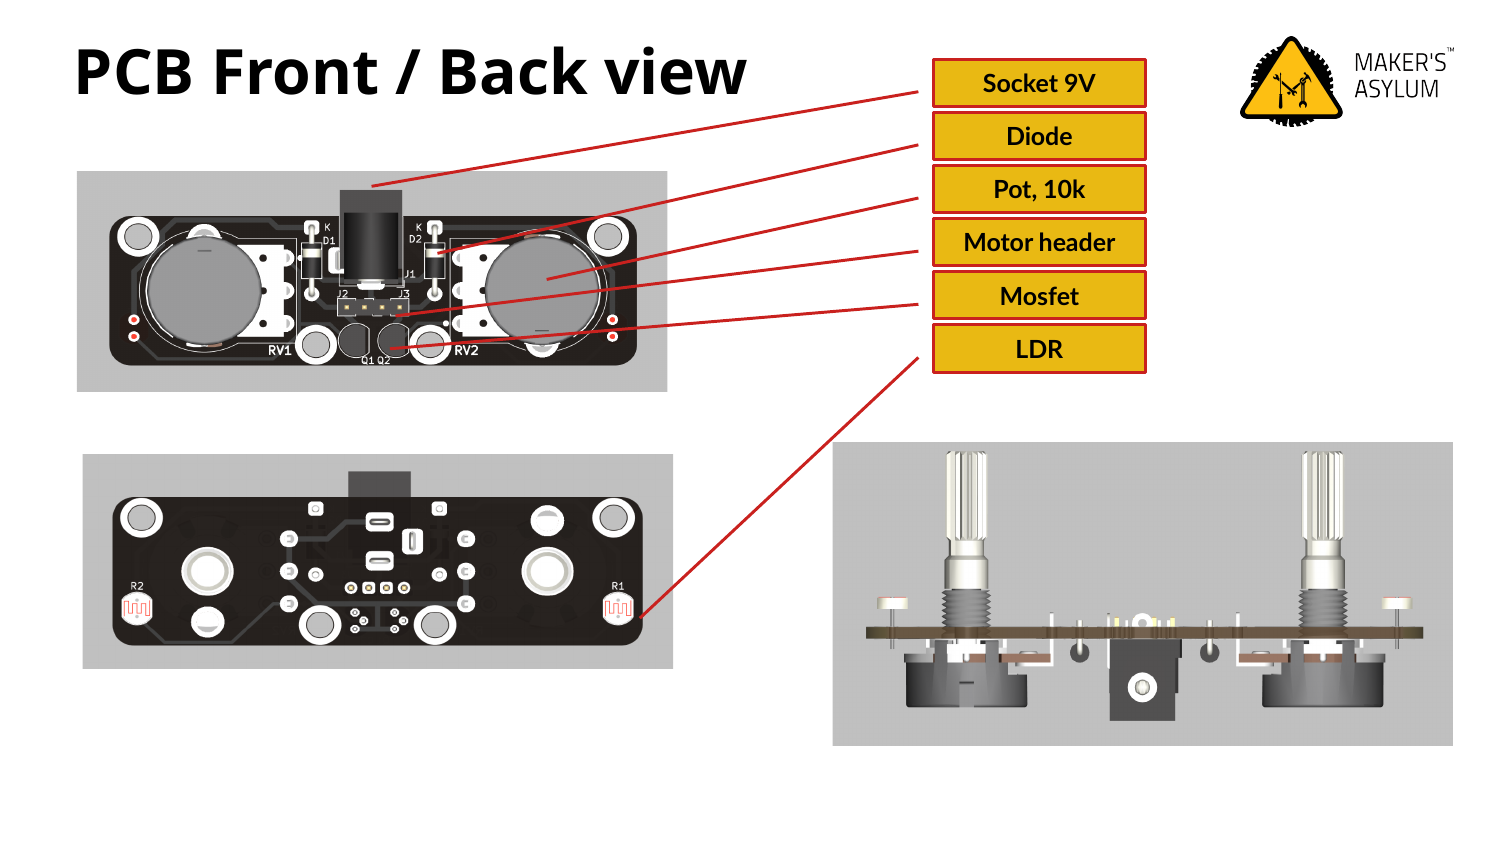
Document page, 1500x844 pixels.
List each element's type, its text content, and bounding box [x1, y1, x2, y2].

text_box PCB Front / Back view [58, 11, 822, 127]
text_box Mosfet [933, 272, 1146, 319]
picture [1240, 36, 1454, 128]
text_box Socket 9V [933, 59, 1146, 106]
picture [832, 442, 1453, 746]
text_box Pot, 10k [933, 165, 1146, 213]
text_box Diode [933, 112, 1146, 160]
text_box LDR [933, 325, 1146, 372]
picture [82, 454, 674, 669]
text_box PCB Front / Back view [721, 109, 822, 127]
text_box Motor header [933, 219, 1146, 266]
picture [76, 171, 668, 392]
